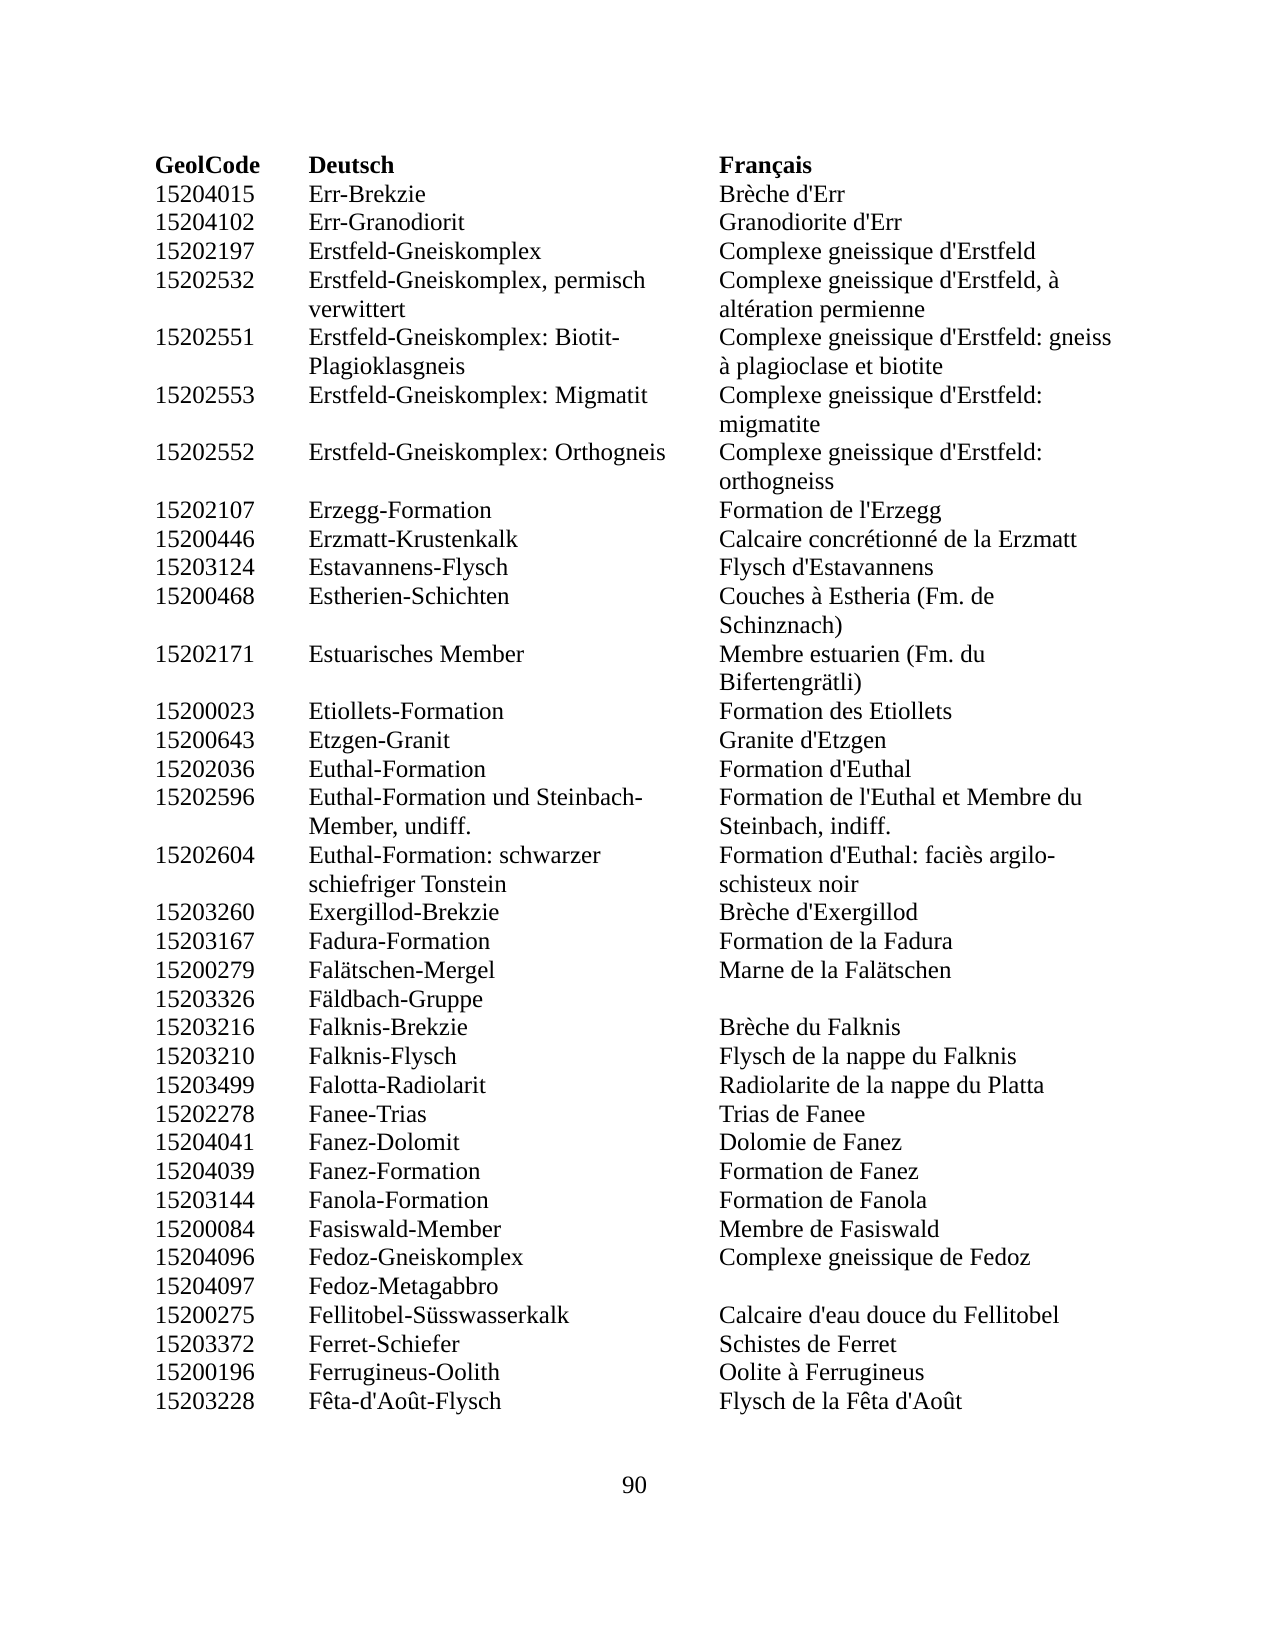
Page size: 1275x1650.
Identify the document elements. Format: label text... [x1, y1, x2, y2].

table_cell 15203372 [150, 1329, 304, 1357]
table_cell Estuarisches Member [304, 639, 714, 696]
table_cell Falknis-Flysch [304, 1041, 714, 1070]
table_cell Erstfeld-Gneiskomplex, permisch verwittert [304, 265, 714, 322]
table_cell 15202553 [150, 380, 304, 437]
table_cell Calcaire concrétionné de la Erzmatt [714, 524, 1125, 552]
table_cell Calcaire d'eau douce du Fellitobel [714, 1300, 1125, 1329]
table_cell Erzmatt-Krustenkalk [304, 524, 714, 552]
table_cell 15202278 [150, 1099, 304, 1127]
table_cell Granodiorite d'Err [714, 208, 1125, 236]
table_cell Ferret-Schiefer [304, 1329, 714, 1357]
table_cell Formation de l'Erzegg [714, 495, 1125, 524]
table_cell Fadura-Formation [304, 926, 714, 955]
table_cell Fedoz-Metagabbro [304, 1271, 714, 1300]
table_cell Err-Brekzie [304, 179, 714, 207]
table_header Deutsch [304, 150, 714, 179]
table_cell Euthal-Formation [304, 754, 714, 782]
table_cell Flysch d'Estavannens [714, 553, 1125, 581]
table_cell 15202552 [150, 438, 304, 495]
table_cell Dolomie de Fanez [714, 1128, 1125, 1156]
table_cell Formation de Fanola [714, 1185, 1125, 1214]
table_cell 15200468 [150, 581, 304, 639]
table_cell 15200446 [150, 524, 304, 552]
table_cell Fanee-Trias [304, 1099, 714, 1127]
table_cell 15202604 [150, 840, 304, 897]
table_cell Couches à Estheria (Fm. de Schinznach) [714, 581, 1125, 639]
table_cell Flysch de la Fêta d'Août [714, 1386, 1125, 1415]
table_cell Falotta-Radiolarit [304, 1070, 714, 1099]
table_cell 15200084 [150, 1214, 304, 1242]
table_cell Fasiswald-Member [304, 1214, 714, 1242]
table_cell 15203124 [150, 553, 304, 581]
table_cell 15203144 [150, 1185, 304, 1214]
table_cell 15204102 [150, 208, 304, 236]
table_cell 15203260 [150, 898, 304, 926]
table_cell Brèche d'Exergillod [714, 898, 1125, 926]
table_cell Falknis-Brekzie [304, 1013, 714, 1041]
table_cell 15204096 [150, 1243, 304, 1271]
table_cell Fanez-Dolomit [304, 1128, 714, 1156]
table_cell Etzgen-Granit [304, 725, 714, 754]
table_cell Erstfeld-Gneiskomplex: Migmatit [304, 380, 714, 437]
table_cell Fanola-Formation [304, 1185, 714, 1214]
table_cell 15204097 [150, 1271, 304, 1300]
table_cell Marne de la Falätschen [714, 955, 1125, 984]
table_cell 15202107 [150, 495, 304, 524]
table_cell Fellitobel-Süsswasserkalk [304, 1300, 714, 1329]
table_cell 15202532 [150, 265, 304, 322]
table_header GeolCode [150, 150, 304, 179]
table_cell Estherien-Schichten [304, 581, 714, 639]
table_cell Granite d'Etzgen [714, 725, 1125, 754]
table_cell Fanez-Formation [304, 1156, 714, 1185]
table_cell Fedoz-Gneiskomplex [304, 1243, 714, 1271]
table_cell 15200196 [150, 1358, 304, 1386]
table_cell Formation de la Fadura [714, 926, 1125, 955]
table_cell Ferrugineus-Oolith [304, 1358, 714, 1386]
table_cell 15202197 [150, 236, 304, 265]
table_cell Radiolarite de la nappe du Platta [714, 1070, 1125, 1099]
table_cell 15200279 [150, 955, 304, 984]
table_cell Err-Granodiorit [304, 208, 714, 236]
table_cell 15200023 [150, 696, 304, 725]
table_cell 15202171 [150, 639, 304, 696]
table_cell 15204041 [150, 1128, 304, 1156]
table_cell 15203210 [150, 1041, 304, 1070]
table_cell Membre de Fasiswald [714, 1214, 1125, 1242]
table_cell Estavannens-Flysch [304, 553, 714, 581]
table_cell 15200275 [150, 1300, 304, 1329]
table_cell 15204039 [150, 1156, 304, 1185]
table_cell 15203216 [150, 1013, 304, 1041]
table_cell Brèche du Falknis [714, 1013, 1125, 1041]
table_cell 15203228 [150, 1386, 304, 1415]
table_cell 15203326 [150, 984, 304, 1012]
table_cell Formation de l'Euthal et Membre du Steinbach, indiff. [714, 783, 1125, 840]
table_cell Trias de Fanee [714, 1099, 1125, 1127]
table_cell Euthal-Formation: schwarzer schiefriger Tonstein [304, 840, 714, 897]
table_cell Formation d'Euthal: faciès argilo-schisteux noir [714, 840, 1125, 897]
table_cell [714, 1271, 1125, 1300]
table_cell 15202596 [150, 783, 304, 840]
table_cell Formation d'Euthal [714, 754, 1125, 782]
table_cell Complexe gneissique d'Erstfeld: gneiss à plagioclase et biotite [714, 323, 1125, 380]
table_cell Exergillod-Brekzie [304, 898, 714, 926]
table_cell Erstfeld-Gneiskomplex [304, 236, 714, 265]
table_cell Etiollets-Formation [304, 696, 714, 725]
table_cell Brèche d'Err [714, 179, 1125, 207]
table_cell Erzegg-Formation [304, 495, 714, 524]
table_cell Formation des Etiollets [714, 696, 1125, 725]
table_cell Membre estuarien (Fm. du Bifertengrätli) [714, 639, 1125, 696]
table_cell Complexe gneissique d'Erstfeld, à altération permienne [714, 265, 1125, 322]
table_cell 15202036 [150, 754, 304, 782]
table_cell Complexe gneissique d'Erstfeld [714, 236, 1125, 265]
table_cell Complexe gneissique d'Erstfeld: migmatite [714, 380, 1125, 437]
table_cell Complexe gneissique d'Erstfeld: orthogneiss [714, 438, 1125, 495]
table_cell Euthal-Formation und Steinbach-Member, undiff. [304, 783, 714, 840]
table_cell Formation de Fanez [714, 1156, 1125, 1185]
table_cell [714, 984, 1125, 1012]
table_cell 15202551 [150, 323, 304, 380]
table_cell Flysch de la nappe du Falknis [714, 1041, 1125, 1070]
table_cell Falätschen-Mergel [304, 955, 714, 984]
table_cell Fäldbach-Gruppe [304, 984, 714, 1012]
table_cell Complexe gneissique de Fedoz [714, 1243, 1125, 1271]
table_cell Fêta-d'Août-Flysch [304, 1386, 714, 1415]
table_cell Erstfeld-Gneiskomplex: Orthogneis [304, 438, 714, 495]
table_cell Erstfeld-Gneiskomplex: Biotit-Plagioklasgneis [304, 323, 714, 380]
table_cell 15203499 [150, 1070, 304, 1099]
table_cell Oolite à Ferrugineus [714, 1358, 1125, 1386]
table_cell 15203167 [150, 926, 304, 955]
table_cell 15200643 [150, 725, 304, 754]
table_header Français [714, 150, 1125, 179]
table_cell Schistes de Ferret [714, 1329, 1125, 1357]
table_cell 15204015 [150, 179, 304, 207]
